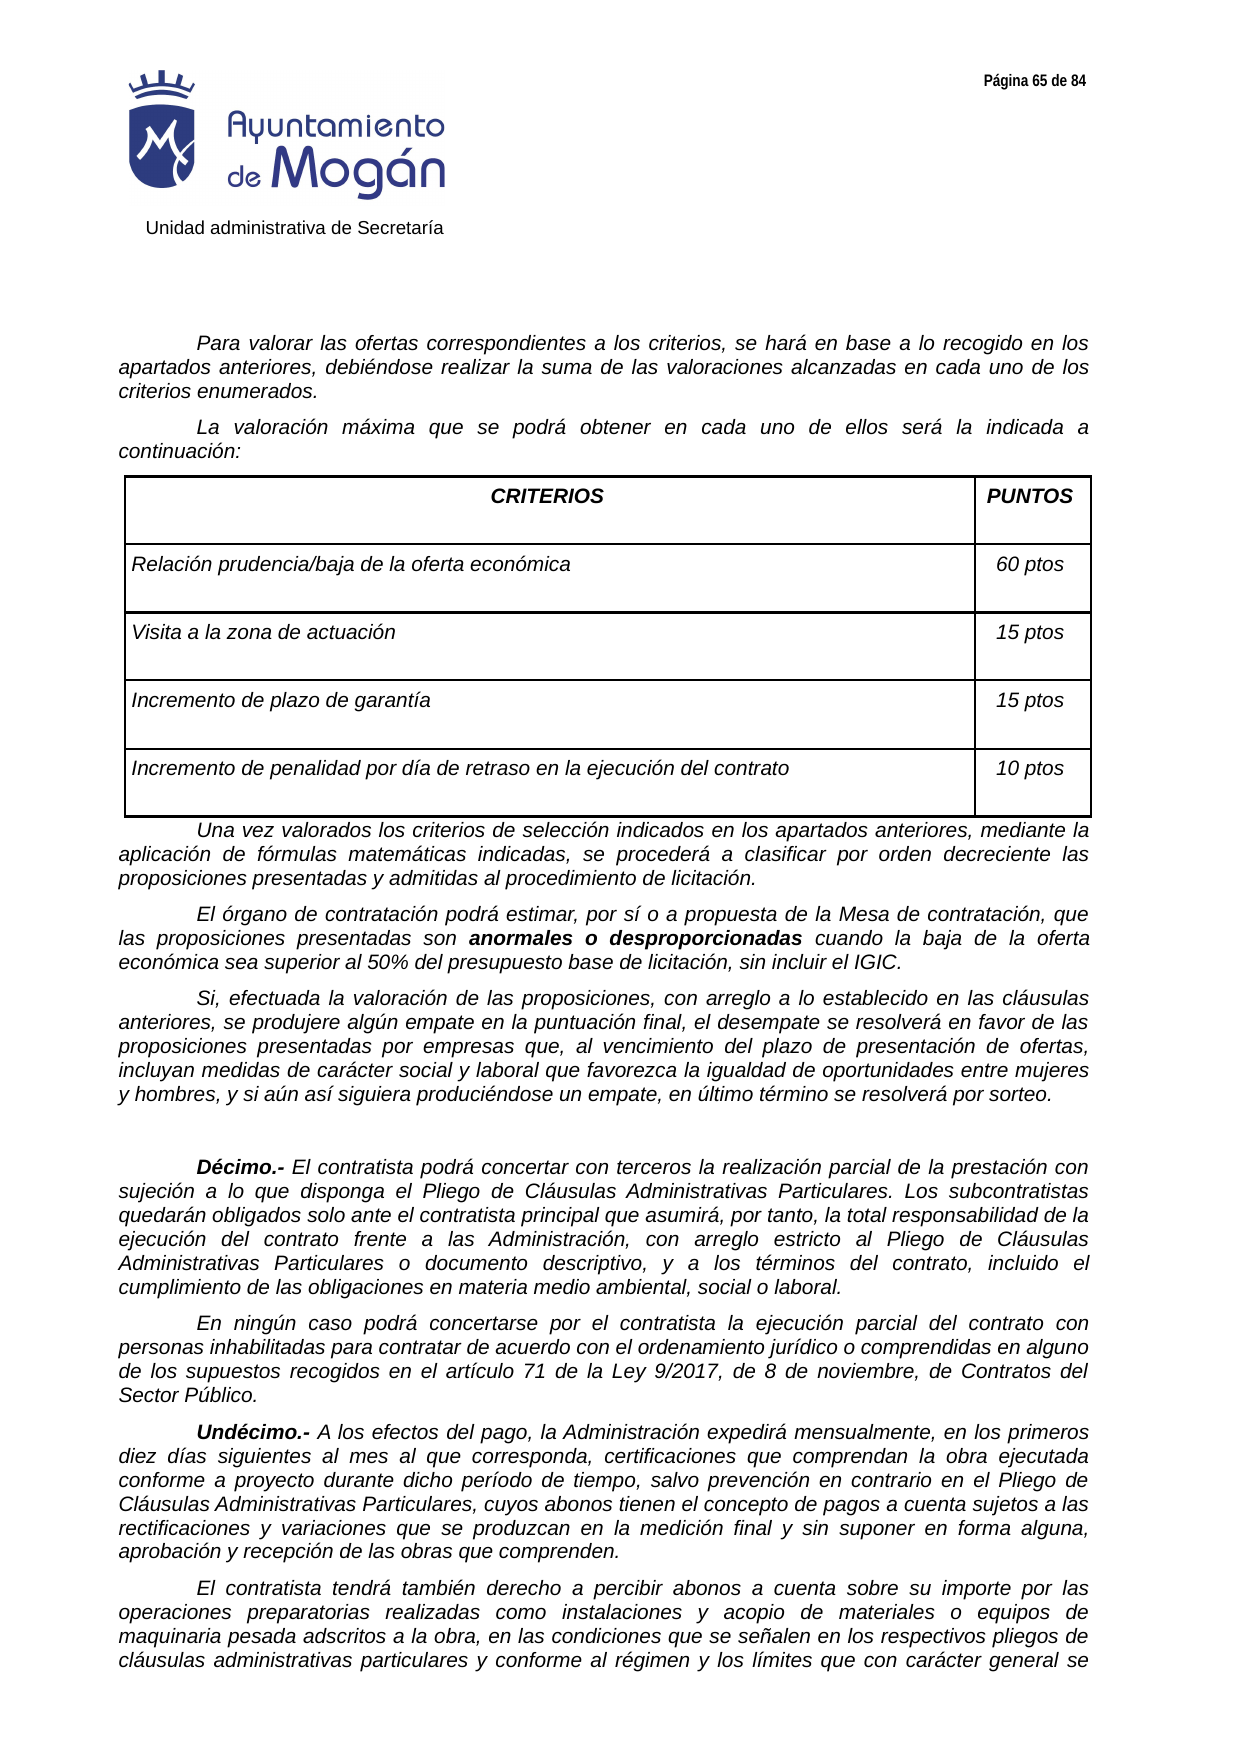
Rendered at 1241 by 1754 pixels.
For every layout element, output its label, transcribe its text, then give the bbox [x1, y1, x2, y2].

table_cell Incremento de penalidad por día de retraso en la ejecución del contrato [126, 750, 974, 815]
table_cell Relación prudencia/baja de la oferta económica [126, 545, 974, 611]
table_cell Visita a la zona de actuación [126, 614, 974, 679]
text El órgano de contratación podrá estimar, por sí o a propuesta de la Mesa de contratación, que las proposiciones presentadas son anormales o desproporcionadas cuando la baja de la oferta económica sea superior al 50% del presupuesto base de licitación, sin incluir el IGIC. [118, 902, 1092, 974]
text La valoración máxima que se podrá obtener en cada uno de ellos será la indicada a continuación: [118, 415, 1092, 463]
table_header PUNTOS [976, 478, 1090, 543]
table_cell 15 ptos [976, 681, 1090, 747]
text Una vez valorados los criterios de selección indicados en los apartados anteriores, mediante la aplicación de fórmulas matemáticas indicadas, se procederá a clasificar por orden decreciente las proposiciones presentadas y admitidas al procedimiento de licitación. [118, 817, 1092, 889]
text Si, efectuada la valoración de las proposiciones, con arreglo a lo establecido en las cláusulas anteriores, se produjere algún empate en la puntuación final, el desempate se resolverá en favor de las proposiciones presentadas por empresas que, al vencimiento del plazo de presentación de ofertas, incluyan medidas de carácter social y laboral que favorezca la igualdad de oportunidades entre mujeres y hombres, y si aún así siguiera produciéndose un empate, en último término se resolverá por sorteo. [118, 986, 1092, 1106]
text Para valorar las ofertas correspondientes a los criterios, se hará en base a lo recogido en los apartados anteriores, debiéndose realizar la suma de las valoraciones alcanzadas en cada uno de los criterios enumerados. [118, 331, 1092, 402]
table_header CRITERIOS [126, 478, 974, 543]
table_cell 60 ptos [976, 545, 1090, 611]
picture [128, 70, 445, 206]
text Décimo.- El contratista podrá concertar con terceros la realización parcial de la prestación con sujeción a lo que disponga el Pliego de Cláusulas Administrativas Particulares. Los subcontratistas quedarán obligados solo ante el contratista principal que asumirá, por tanto, la total responsabilidad de la ejecución del contrato frente a las Administración, con arreglo estricto al Pliego de Cláusulas Administrativas Particulares o documento descriptivo, y a los términos del contrato, incluido el cumplimiento de las obligaciones en materia medio ambiental, social o laboral. [118, 1155, 1092, 1299]
table_cell Incremento de plazo de garantía [126, 681, 974, 747]
table_cell 15 ptos [976, 614, 1090, 679]
text El contratista tendrá también derecho a percibir abonos a cuenta sobre su importe por las operaciones preparatorias realizadas como instalaciones y acopio de materiales o equipos de maquinaria pesada adscritos a la obra, en las condiciones que se señalen en los respectivos pliegos de cláusulas administrativas particulares y conforme al régimen y los límites que con carácter general se [118, 1576, 1092, 1672]
text Undécimo.- A los efectos del pago, la Administración expedirá mensualmente, en los primeros diez días siguientes al mes al que corresponda, certificaciones que comprendan la obra ejecutada conforme a proyecto durante dicho período de tiempo, salvo prevención en contrario en el Pliego de Cláusulas Administrativas Particulares, cuyos abonos tienen el concepto de pagos a cuenta sujetos a las rectificaciones y variaciones que se produzcan en la medición final y sin suponer en forma alguna, aprobación y recepción de las obras que comprenden. [118, 1419, 1092, 1563]
table_cell 10 ptos [976, 750, 1090, 815]
text En ningún caso podrá concertarse por el contratista la ejecución parcial del contrato con personas inhabilitadas para contratar de acuerdo con el ordenamiento jurídico o comprendidas en alguno de los supuestos recogidos en el artículo 71 de la Ley 9/2017, de 8 de noviembre, de Contratos del Sector Público. [118, 1311, 1092, 1407]
